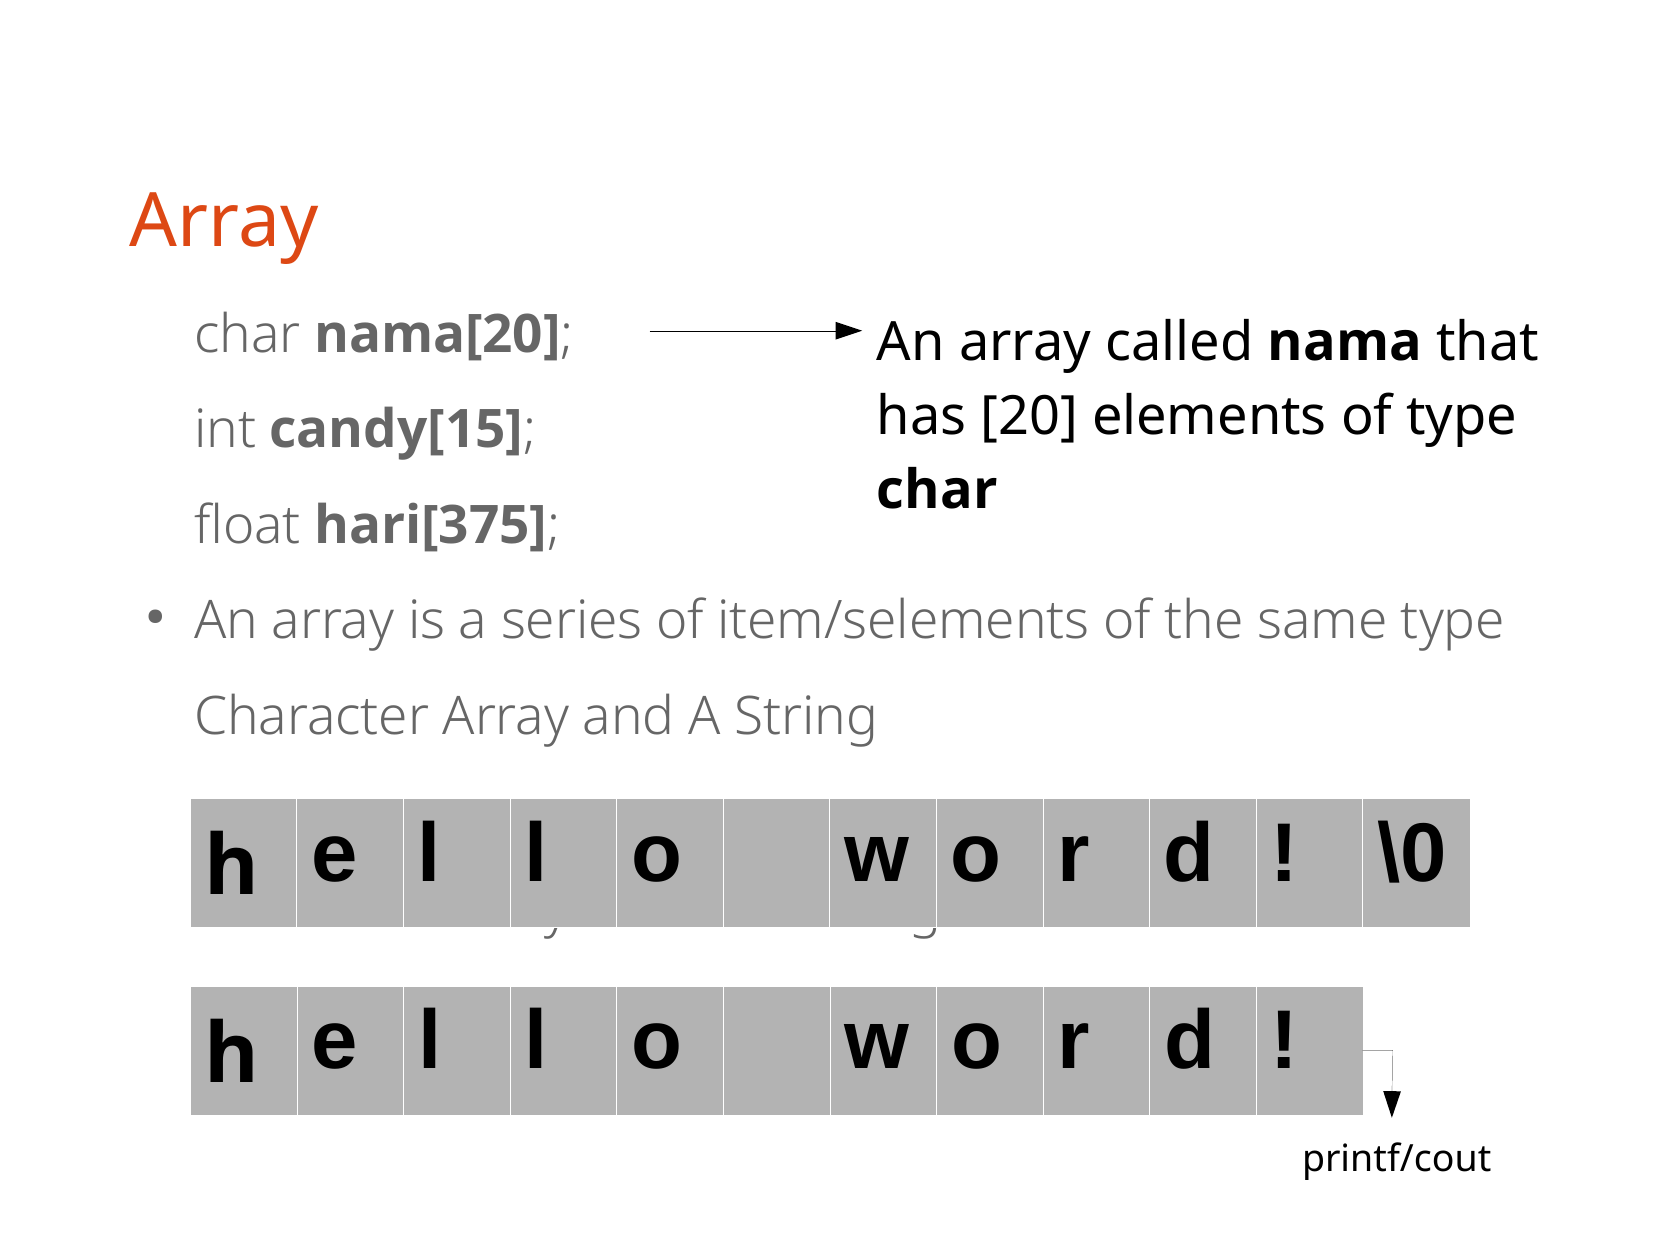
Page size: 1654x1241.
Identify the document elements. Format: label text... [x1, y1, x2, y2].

table_header l [511, 799, 616, 927]
table_header e [298, 987, 403, 1115]
table_header o [617, 799, 723, 927]
title Array [129, 153, 1518, 281]
table_header l [404, 799, 510, 927]
table_header o [937, 987, 1043, 1115]
table_header l [404, 987, 510, 1115]
table_header o [617, 987, 723, 1115]
table_header l [511, 987, 616, 1115]
table_header w [830, 799, 936, 927]
list char nama[20]; int candy[15]; float hari[375]; An array is a series of item/selements of the same type Character Array and A String Character Array but NOT String [129, 295, 1518, 1010]
table_header [724, 987, 830, 1115]
table_header d [1150, 987, 1256, 1115]
table_header w [831, 987, 936, 1115]
table_header o [937, 799, 1043, 927]
table_header d [1150, 799, 1256, 927]
table_header r [1044, 987, 1149, 1115]
table_header [724, 799, 829, 927]
table_header r [1044, 799, 1149, 927]
table_header ! [1257, 799, 1362, 927]
table_header h [191, 799, 296, 927]
table_header ! [1257, 987, 1363, 1115]
table_header h [191, 987, 297, 1115]
text_box printf/cout [1287, 1123, 1503, 1182]
table_header e [297, 799, 403, 927]
table_header \0 [1363, 799, 1470, 927]
text_box An array called nama that has [20] elements of type char [862, 295, 1654, 433]
